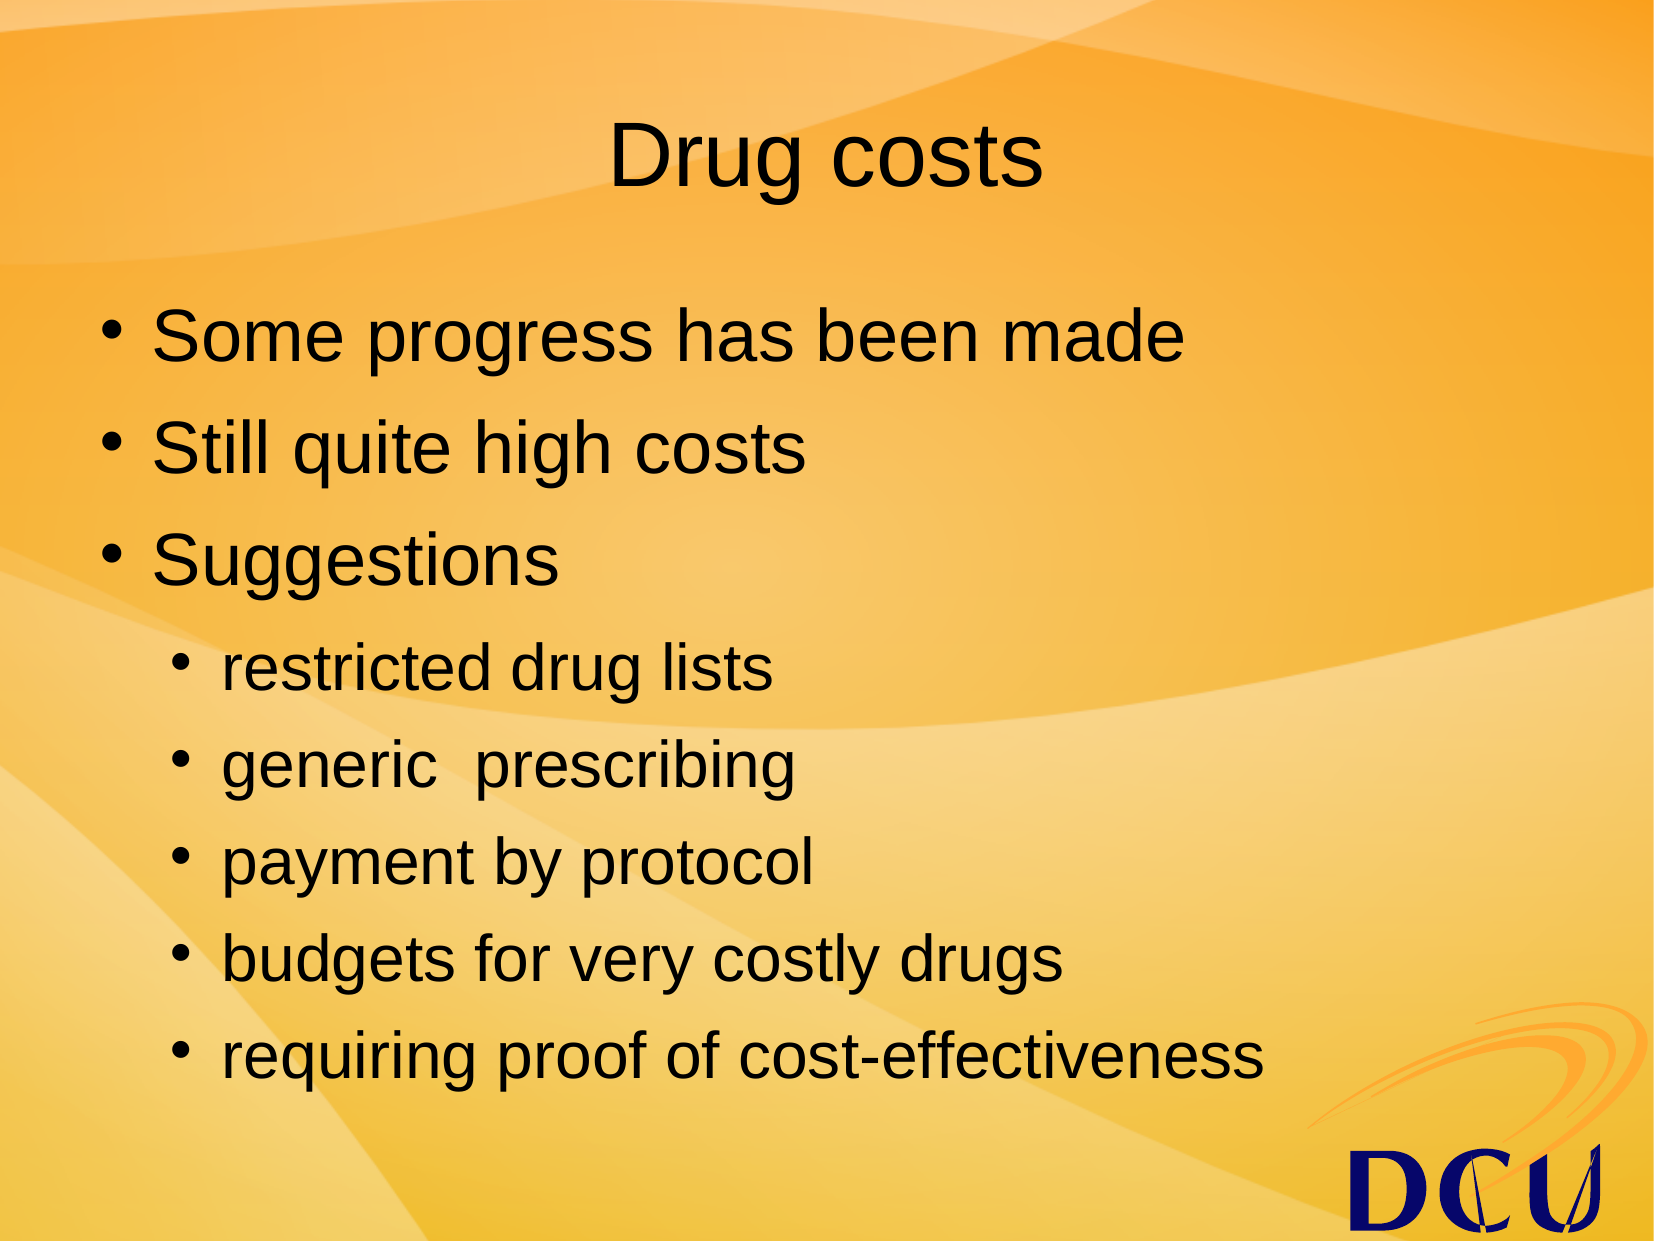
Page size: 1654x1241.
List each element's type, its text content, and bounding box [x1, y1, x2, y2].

list Some progress has been made Still quite high costs Suggestions restricted drug lists generic prescribing payment by protocol budgets for very costly drugs requiring proof of cost-effectiveness [82, 290, 1571, 1102]
title Drug costs [82, 49, 1571, 257]
picture [0, 0, 1654, 1241]
